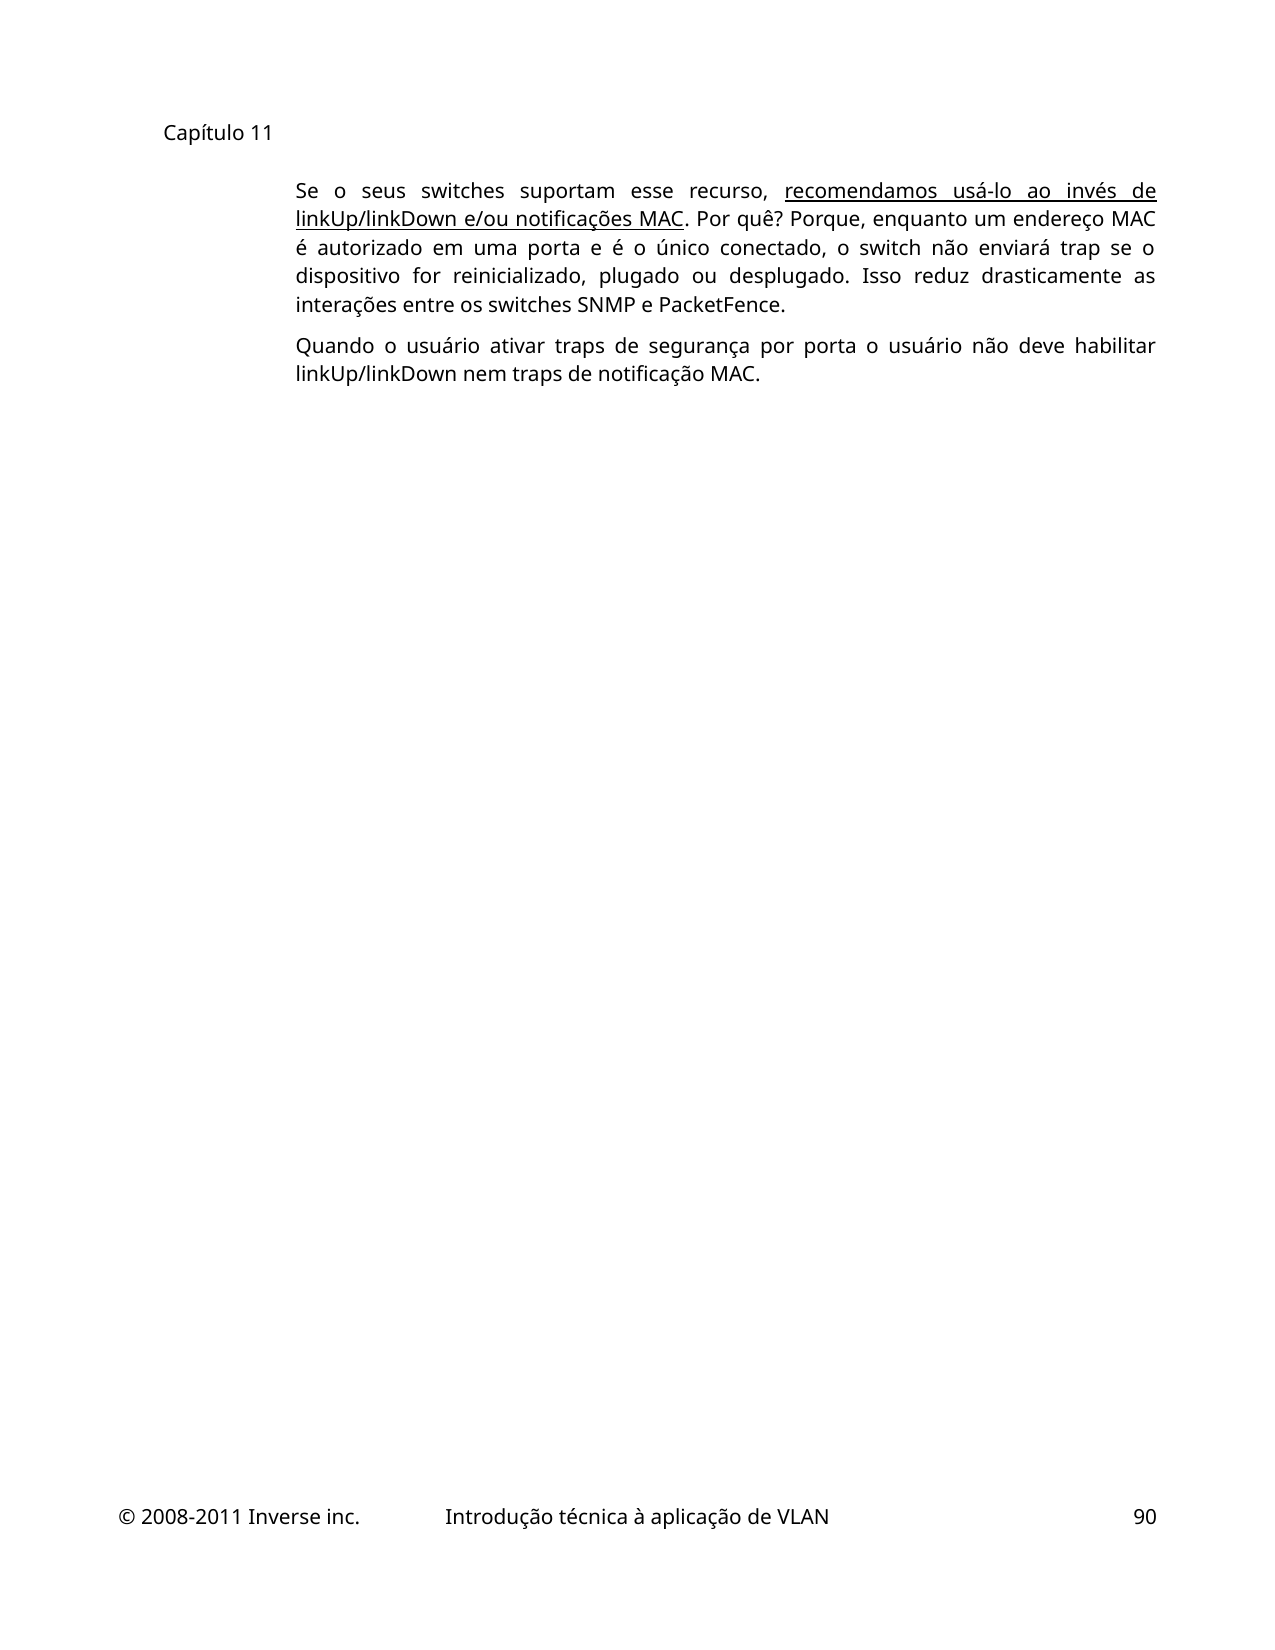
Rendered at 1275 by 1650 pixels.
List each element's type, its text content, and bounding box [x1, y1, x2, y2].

text Se o seus switches suportam esse recurso, recomendamos usá-lo ao invés de linkUp/linkDown e/ou notificações MAC. Por quê? Porque, enquanto um endereço MAC é autorizado em uma porta e é o único conectado, o switch não enviará trap se o dispositivo for reinicializado, plugado ou desplugado. Isso reduz drasticamente as interações entre os switches SNMP e PacketFence. [295, 176, 1157, 318]
text Quando o usuário ativar traps de segurança por porta o usuário não deve habilitar linkUp/linkDown nem traps de notificação MAC. [295, 331, 1157, 388]
